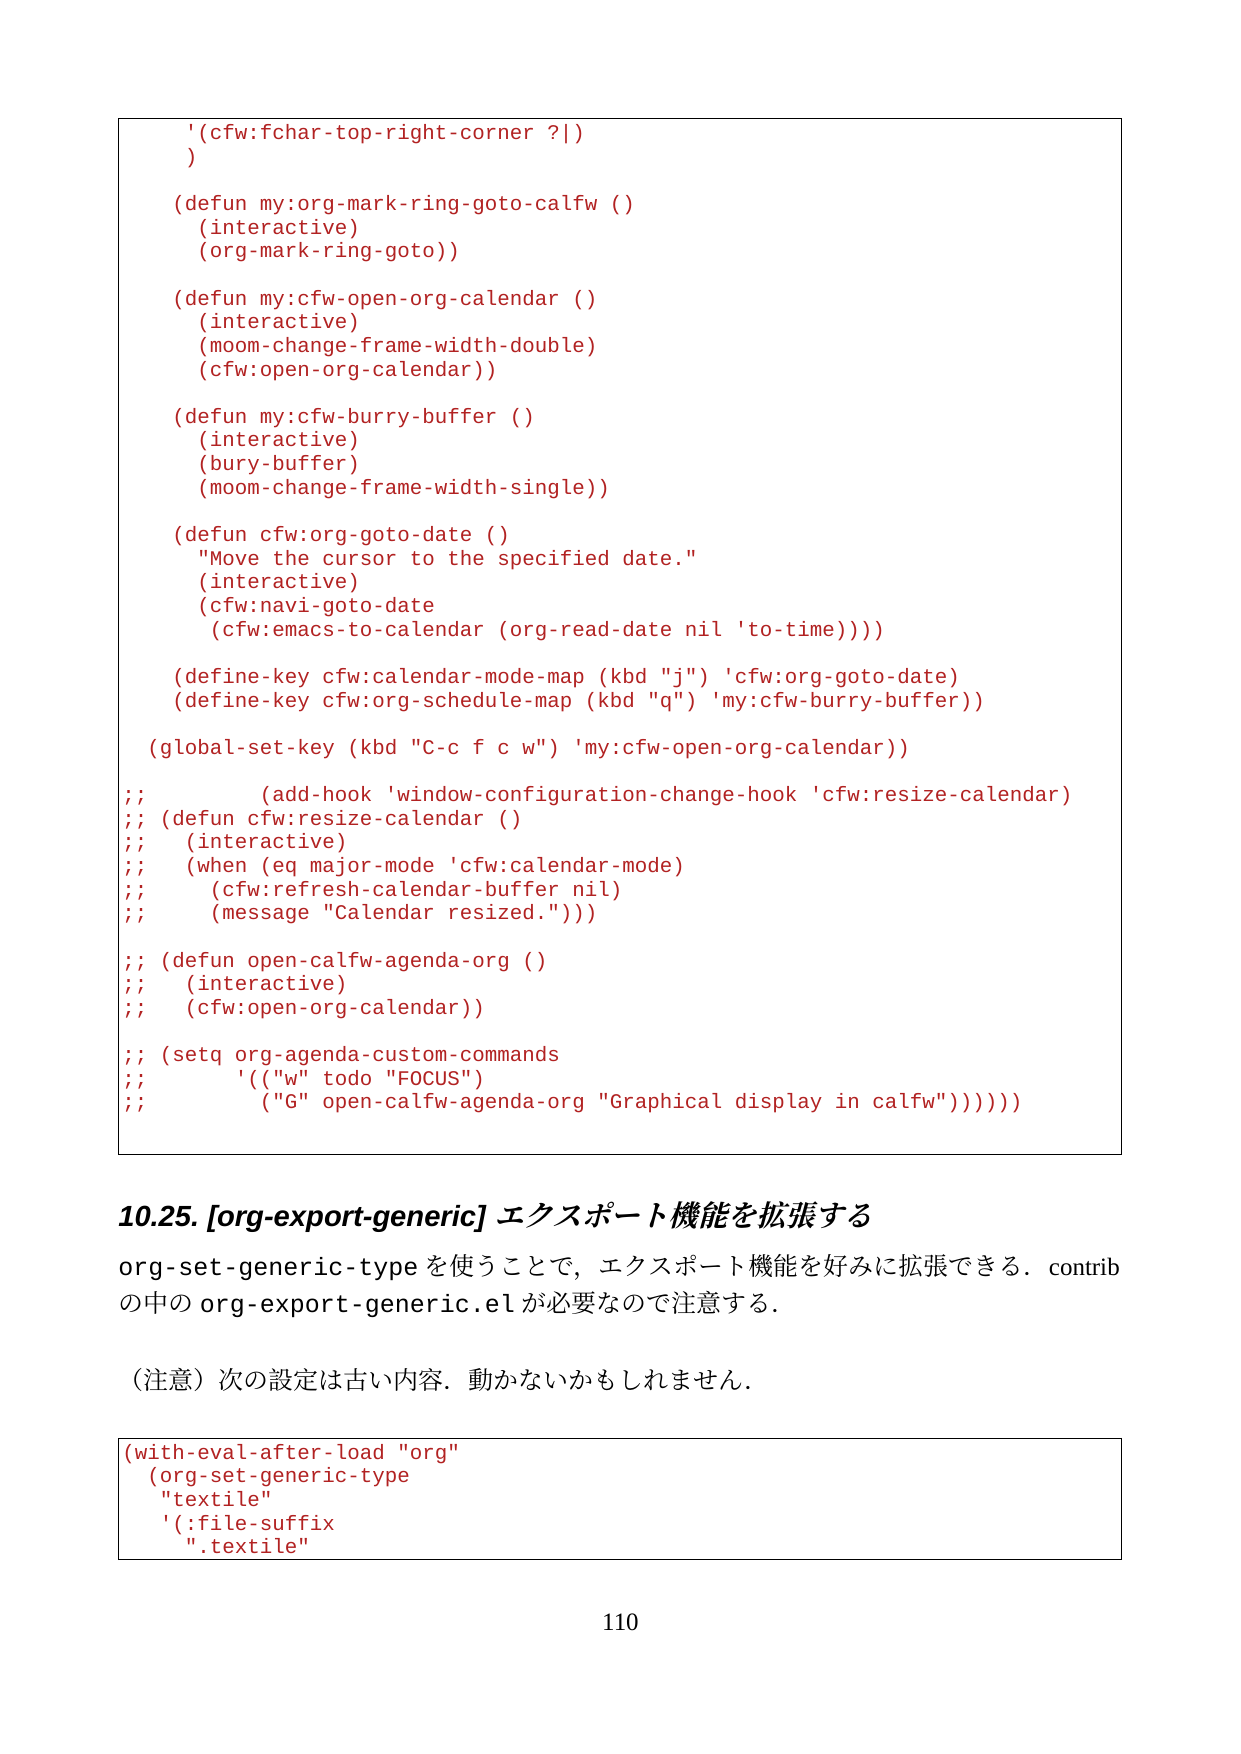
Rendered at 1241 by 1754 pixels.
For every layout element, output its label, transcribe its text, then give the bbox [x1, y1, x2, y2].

text (cfw:navi-goto-date [119, 591, 1121, 615]
text (moom-change-frame-width-double) [119, 331, 1121, 354]
text (org-set-generic-type [119, 1462, 1121, 1485]
text '(cfw:fchar-top-right-corner ?|) [119, 119, 1121, 142]
text (interactive) [119, 426, 1121, 449]
text (defun my:cfw-open-org-calendar () [119, 284, 1121, 307]
text (org-mark-ring-goto)) [119, 236, 1121, 260]
text ".textile" [119, 1532, 1121, 1559]
text ;; (when (eq major-mode 'cfw:calendar-mode) [119, 851, 1121, 875]
text （注意）次の設定は古い内容．動かないかもしれません． [118, 1361, 1122, 1425]
text ) [119, 142, 1121, 165]
text (cfw:emacs-to-calendar (org-read-date nil 'to-time)))) [119, 615, 1121, 638]
text ;; (add-hook 'window-configuration-change-hook 'cfw:resize-calendar) [119, 780, 1121, 804]
text '(:file-suffix [119, 1509, 1121, 1532]
text "Move the cursor to the specified date." [119, 544, 1121, 567]
text (global-set-key (kbd "C-c f c w") 'my:cfw-open-org-calendar)) [119, 733, 1121, 757]
text (interactive) [119, 307, 1121, 331]
text org-set-generic-type を使うことで，エクスポート機能を好みに拡張できる．contrib の中の org-export-generic.el が必要なので注意する． [118, 1247, 1122, 1348]
text ;; (setq org-agenda-custom-commands [119, 1040, 1121, 1064]
text (bury-buffer) [119, 449, 1121, 473]
text (interactive) [119, 567, 1121, 591]
text (define-key cfw:org-schedule-map (kbd "q") 'my:cfw-burry-buffer)) [119, 686, 1121, 709]
text (defun cfw:org-goto-date () [119, 520, 1121, 544]
text ;; (cfw:refresh-calendar-buffer nil) [119, 875, 1121, 898]
text "textile" [119, 1485, 1121, 1509]
text (with-eval-after-load "org" [119, 1439, 1121, 1462]
subtitle [org-export-generic] エクスポート機能を拡張する [118, 1193, 1122, 1234]
text (define-key cfw:calendar-mode-map (kbd "j") 'cfw:org-goto-date) [119, 662, 1121, 686]
text ;; (interactive) [119, 969, 1121, 993]
text (cfw:open-org-calendar)) [119, 354, 1121, 378]
text ;; ("G" open-calfw-agenda-org "Graphical display in calfw")))))) [119, 1088, 1121, 1115]
text (defun my:cfw-burry-buffer () [119, 402, 1121, 426]
text (moom-change-frame-width-single)) [119, 473, 1121, 496]
text ;; (defun cfw:resize-calendar () [119, 804, 1121, 827]
text ;; '(("w" todo "FOCUS") [119, 1064, 1121, 1088]
text ;; (interactive) [119, 827, 1121, 851]
text ;; (defun open-calfw-agenda-org () [119, 946, 1121, 969]
text ;; (cfw:open-org-calendar)) [119, 993, 1121, 1017]
text (defun my:org-mark-ring-goto-calfw () [119, 189, 1121, 213]
text (interactive) [119, 213, 1121, 236]
text ;; (message "Calendar resized."))) [119, 898, 1121, 922]
